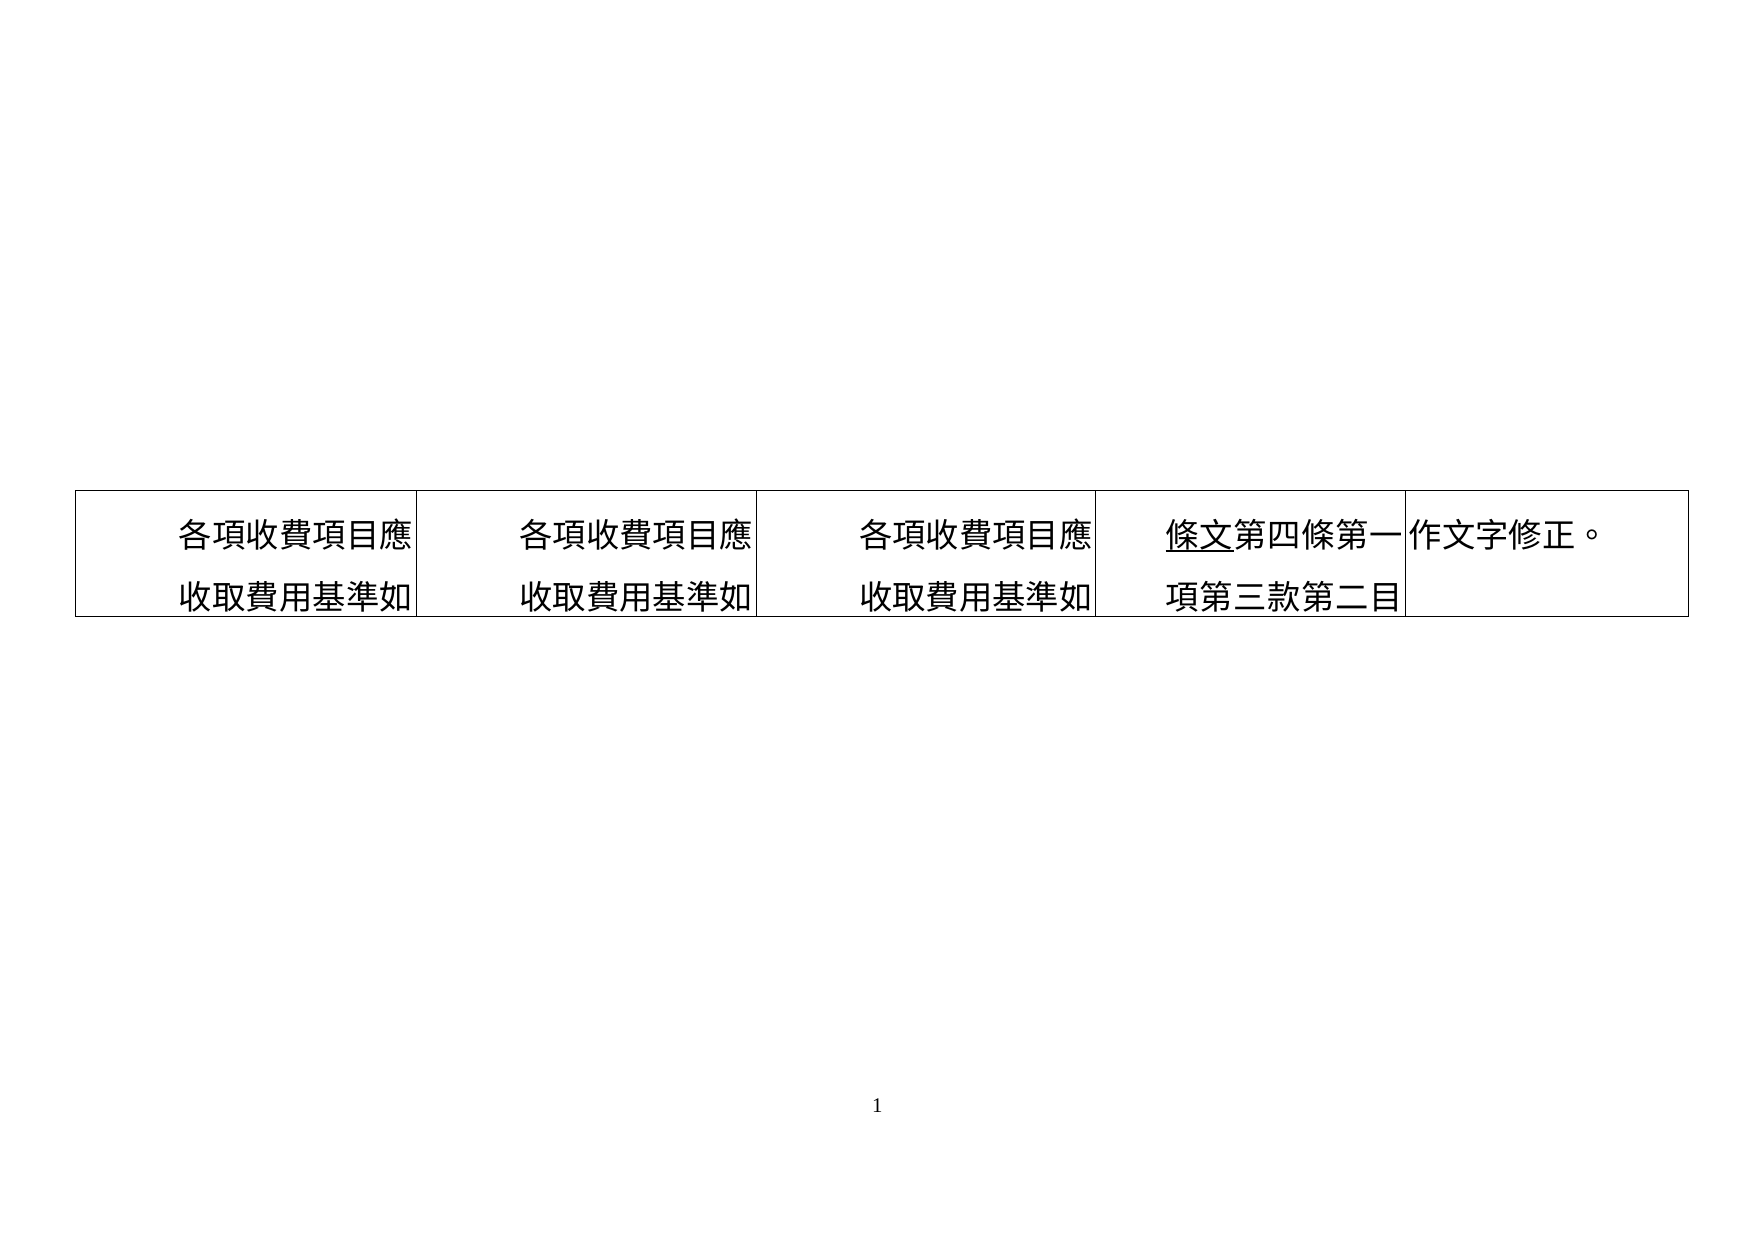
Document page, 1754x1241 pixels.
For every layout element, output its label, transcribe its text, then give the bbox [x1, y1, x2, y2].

table_cell 各項收費項目應收取費用基準如 [417, 491, 756, 616]
table_cell 各項收費項目應收取費用基準如 [757, 491, 1095, 616]
table_cell 作文字修正。 [1406, 491, 1688, 616]
table_cell 各項收費項目應收取費用基準如 [76, 491, 416, 616]
table_cell 條文第四條第一項第三款第二目 [1096, 491, 1405, 616]
